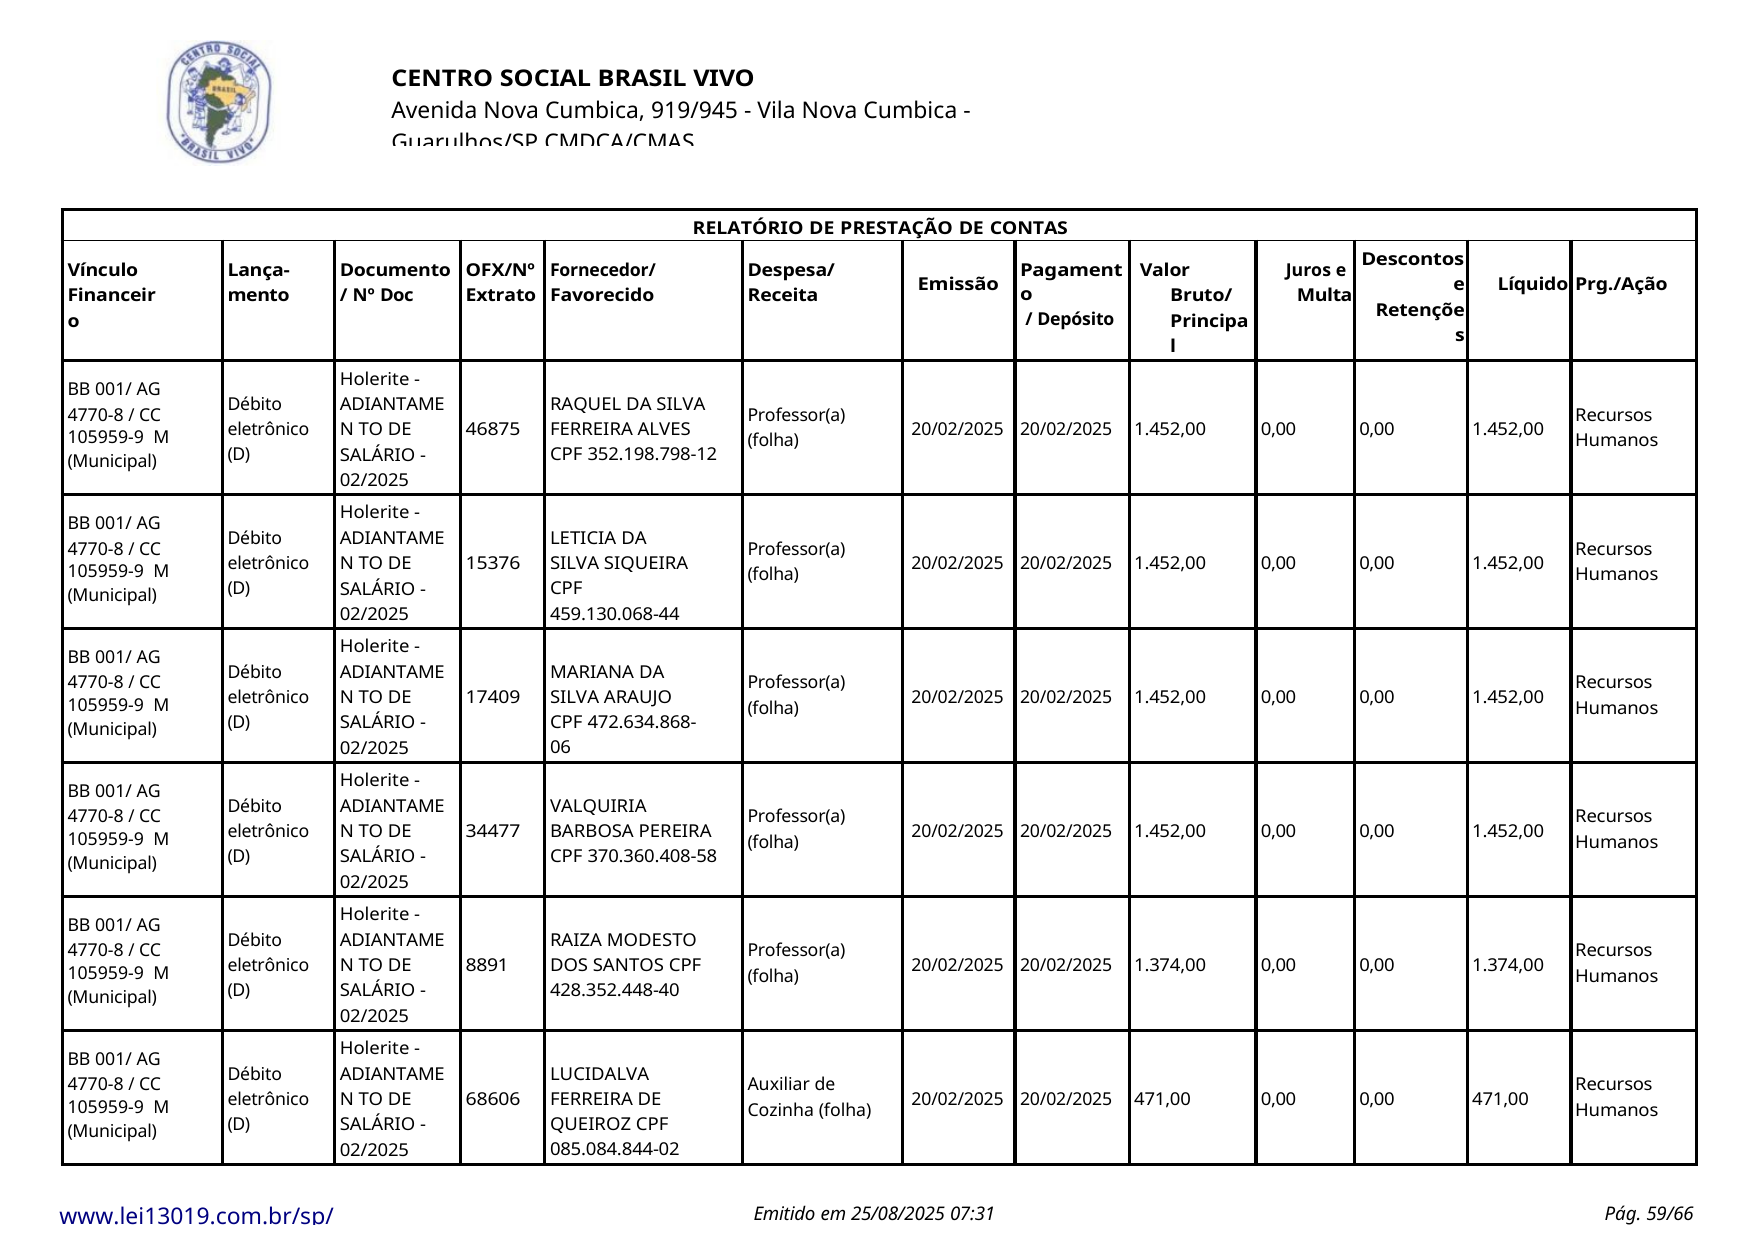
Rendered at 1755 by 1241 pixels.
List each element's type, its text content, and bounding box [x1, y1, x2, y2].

table_cell 1.452,00 [1131, 630, 1254, 761]
table_cell 0,00 [1258, 496, 1353, 627]
table_cell Holerite - ADIANTAMEN TO DE SALÁRIO - 02/2025 [336, 1032, 459, 1162]
table_cell 0,00 [1258, 1032, 1353, 1162]
table_cell LUCIDALVA FERREIRA DE QUEIROZ CPF 085.084.844-02 [546, 1032, 741, 1162]
table_cell 15376 [462, 496, 543, 627]
table_cell Vínculo Financeiro [64, 241, 221, 359]
table_cell Débito eletrônico (D) [224, 1032, 333, 1162]
table_cell 1.452,00 [1131, 496, 1254, 627]
table_cell Recursos Humanos [1573, 496, 1695, 627]
table_cell Auxiliar de Cozinha (folha) [744, 1032, 901, 1162]
table_cell BB 001/ AG 4770-8 / CC 105959-9 M (Municipal) [64, 630, 221, 761]
table_cell 471,00 [1131, 1032, 1254, 1162]
table_cell 0,00 [1356, 764, 1466, 894]
table_cell Documento / Nº Doc [336, 241, 459, 359]
table_cell VALQUIRIA BARBOSA PEREIRA CPF 370.360.408-58 [546, 764, 741, 894]
table_cell 1.452,00 [1469, 362, 1569, 493]
table_cell Professor(a) (folha) [744, 764, 901, 894]
table_cell 0,00 [1258, 898, 1353, 1028]
table_cell Juros e Multa [1258, 241, 1353, 359]
table_cell 20/02/2025 [1017, 1032, 1128, 1162]
table_cell 0,00 [1356, 630, 1466, 761]
table_cell Recursos Humanos [1573, 1032, 1695, 1162]
table_cell Fornecedor/ Favorecido [546, 241, 741, 359]
table_cell 0,00 [1356, 898, 1466, 1028]
table_cell Pagamento / Depósito [1017, 241, 1128, 359]
table_cell Débito eletrônico (D) [224, 898, 333, 1028]
table_cell LETICIA DA SILVA SIQUEIRA CPF 459.130.068-44 [546, 496, 741, 627]
table_cell 1.452,00 [1469, 630, 1569, 761]
table_cell 20/02/2025 [1017, 362, 1128, 493]
table_cell BB 001/ AG 4770-8 / CC 105959-9 M (Municipal) [64, 898, 221, 1028]
table_cell Professor(a) (folha) [744, 630, 901, 761]
table_cell 0,00 [1258, 362, 1353, 493]
table_header RELATÓRIO DE PRESTAÇÃO DE CONTAS [64, 211, 1695, 239]
table_cell 1.374,00 [1469, 898, 1569, 1028]
table_cell 20/02/2025 [904, 496, 1013, 627]
table_cell Professor(a) (folha) [744, 898, 901, 1028]
table_cell Recursos Humanos [1573, 630, 1695, 761]
table_cell Holerite - ADIANTAMEN TO DE SALÁRIO - 02/2025 [336, 898, 459, 1028]
table_cell 0,00 [1356, 1032, 1466, 1162]
table_cell Débito eletrônico (D) [224, 362, 333, 493]
table_cell 20/02/2025 [904, 362, 1013, 493]
table_cell 1.374,00 [1131, 898, 1254, 1028]
table_cell 68606 [462, 1032, 543, 1162]
table_cell Holerite - ADIANTAMEN TO DE SALÁRIO - 02/2025 [336, 630, 459, 761]
table_cell 46875 [462, 362, 543, 493]
table_cell 1.452,00 [1469, 764, 1569, 894]
table_cell Holerite - ADIANTAMEN TO DE SALÁRIO - 02/2025 [336, 764, 459, 894]
table_cell 1.452,00 [1469, 496, 1569, 627]
table_cell Líquido [1469, 241, 1569, 359]
table_cell 8891 [462, 898, 543, 1028]
table_cell OFX/Nº Extrato [462, 241, 543, 359]
table_cell RAIZA MODESTO DOS SANTOS CPF 428.352.448-40 [546, 898, 741, 1028]
table_cell 0,00 [1258, 764, 1353, 894]
table_cell 0,00 [1356, 496, 1466, 627]
table_cell 20/02/2025 [904, 764, 1013, 894]
table_cell 1.452,00 [1131, 362, 1254, 493]
table_cell 20/02/2025 [1017, 496, 1128, 627]
table_cell Prg./Ação [1573, 241, 1695, 359]
table_cell Professor(a) (folha) [744, 362, 901, 493]
table_cell Recursos Humanos [1573, 898, 1695, 1028]
table_cell Valor Bruto/ Principal [1131, 241, 1254, 359]
table_cell Débito eletrônico (D) [224, 496, 333, 627]
table_cell Recursos Humanos [1573, 764, 1695, 894]
table_cell Holerite - ADIANTAMEN TO DE SALÁRIO - 02/2025 [336, 362, 459, 493]
table_cell 0,00 [1356, 362, 1466, 493]
table_cell 1.452,00 [1131, 764, 1254, 894]
table_cell 34477 [462, 764, 543, 894]
table_cell RAQUEL DA SILVA FERREIRA ALVES CPF 352.198.798-12 [546, 362, 741, 493]
table_cell Professor(a) (folha) [744, 496, 901, 627]
table_cell Holerite - ADIANTAMEN TO DE SALÁRIO - 02/2025 [336, 496, 459, 627]
table_cell MARIANA DA SILVA ARAUJO CPF 472.634.868-06 [546, 630, 741, 761]
table_cell 0,00 [1258, 630, 1353, 761]
table_cell Despesa/ Receita [744, 241, 901, 359]
table_cell Lança- mento [224, 241, 333, 359]
table_cell BB 001/ AG 4770-8 / CC 105959-9 M (Municipal) [64, 764, 221, 894]
table_cell 20/02/2025 [1017, 630, 1128, 761]
table_cell Descontos e Retenções [1356, 241, 1466, 359]
table_cell 20/02/2025 [1017, 764, 1128, 894]
table_cell 20/02/2025 [904, 898, 1013, 1028]
table_cell Débito eletrônico (D) [224, 764, 333, 894]
table_cell Recursos Humanos [1573, 362, 1695, 493]
table_cell 20/02/2025 [1017, 898, 1128, 1028]
table_cell BB 001/ AG 4770-8 / CC 105959-9 M (Municipal) [64, 1032, 221, 1162]
table_cell 20/02/2025 [904, 630, 1013, 761]
table_cell Emissão [904, 241, 1013, 359]
table_cell 20/02/2025 [904, 1032, 1013, 1162]
table_cell 471,00 [1469, 1032, 1569, 1162]
table_cell Débito eletrônico (D) [224, 630, 333, 761]
table_cell BB 001/ AG 4770-8 / CC 105959-9 M (Municipal) [64, 362, 221, 493]
table_cell 17409 [462, 630, 543, 761]
table_cell BB 001/ AG 4770-8 / CC 105959-9 M (Municipal) [64, 496, 221, 627]
